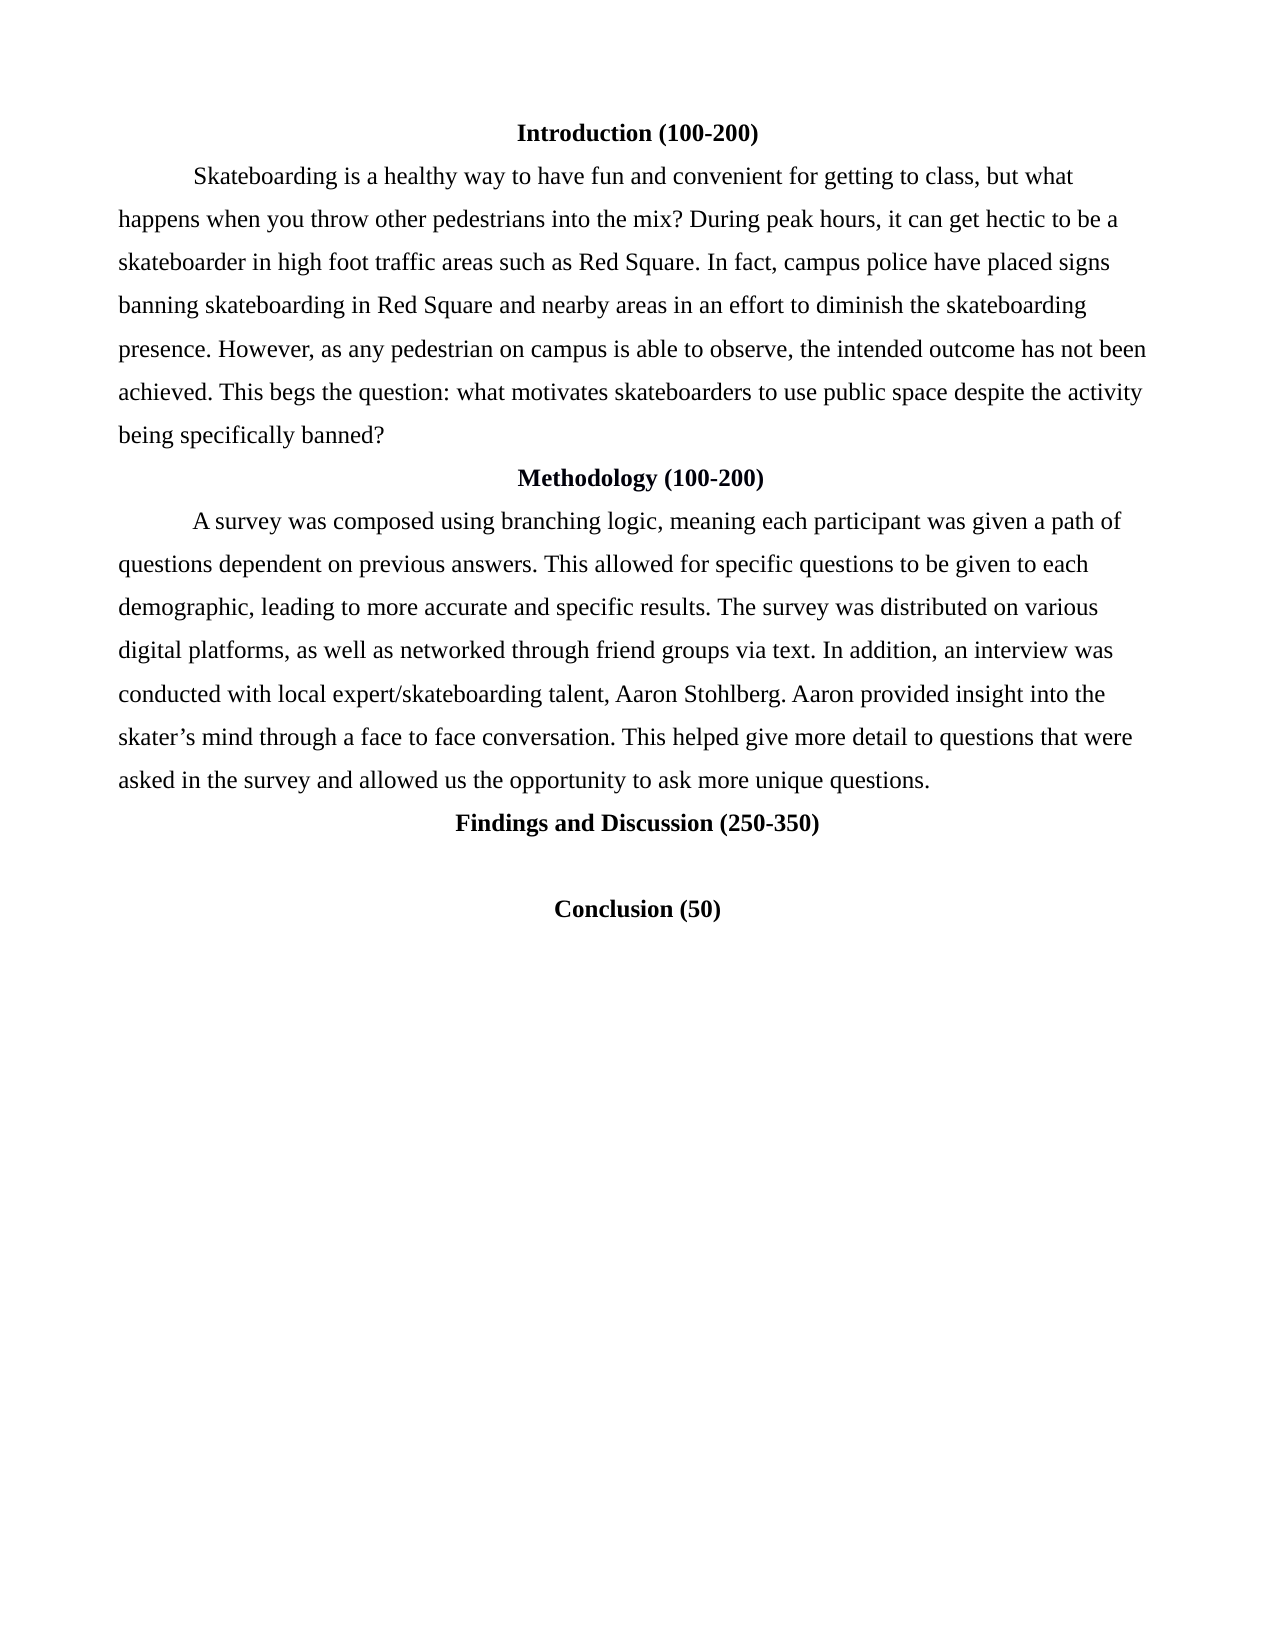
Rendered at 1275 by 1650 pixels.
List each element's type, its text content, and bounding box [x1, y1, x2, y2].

text Findings and Discussion (250-350) [118, 808, 1157, 837]
text Conclusion (50) [118, 894, 1157, 923]
text Introduction (100-200) [118, 118, 1157, 147]
text Methodology (100-200) [118, 463, 1157, 492]
text A survey was composed using branching logic, meaning each participant was given a path of questions dependent on previous answers. This allowed for specific questions to be given to each demographic, leading to more accurate and specific results. The survey was distributed on various digital platforms, as well as networked through friend groups via text. In addition, an interview was conducted with local expert/skateboarding talent, Aaron Stohlberg. Aaron provided insight into the skater’s mind through a face to face conversation. This helped give more detail to questions that were asked in the survey and allowed us the opportunity to ask more unique questions. [118, 506, 1157, 794]
text Skateboarding is a healthy way to have fun and convenient for getting to class, but what happens when you throw other pedestrians into the mix? During peak hours, it can get hectic to be a skateboarder in high foot traffic areas such as Red Square. In fact, campus police have placed signs banning skateboarding in Red Square and nearby areas in an effort to diminish the skateboarding presence. However, as any pedestrian on campus is able to observe, the intended outcome has not been achieved. This begs the question: what motivates skateboarders to use public space despite the activity being specifically banned? [118, 161, 1157, 449]
